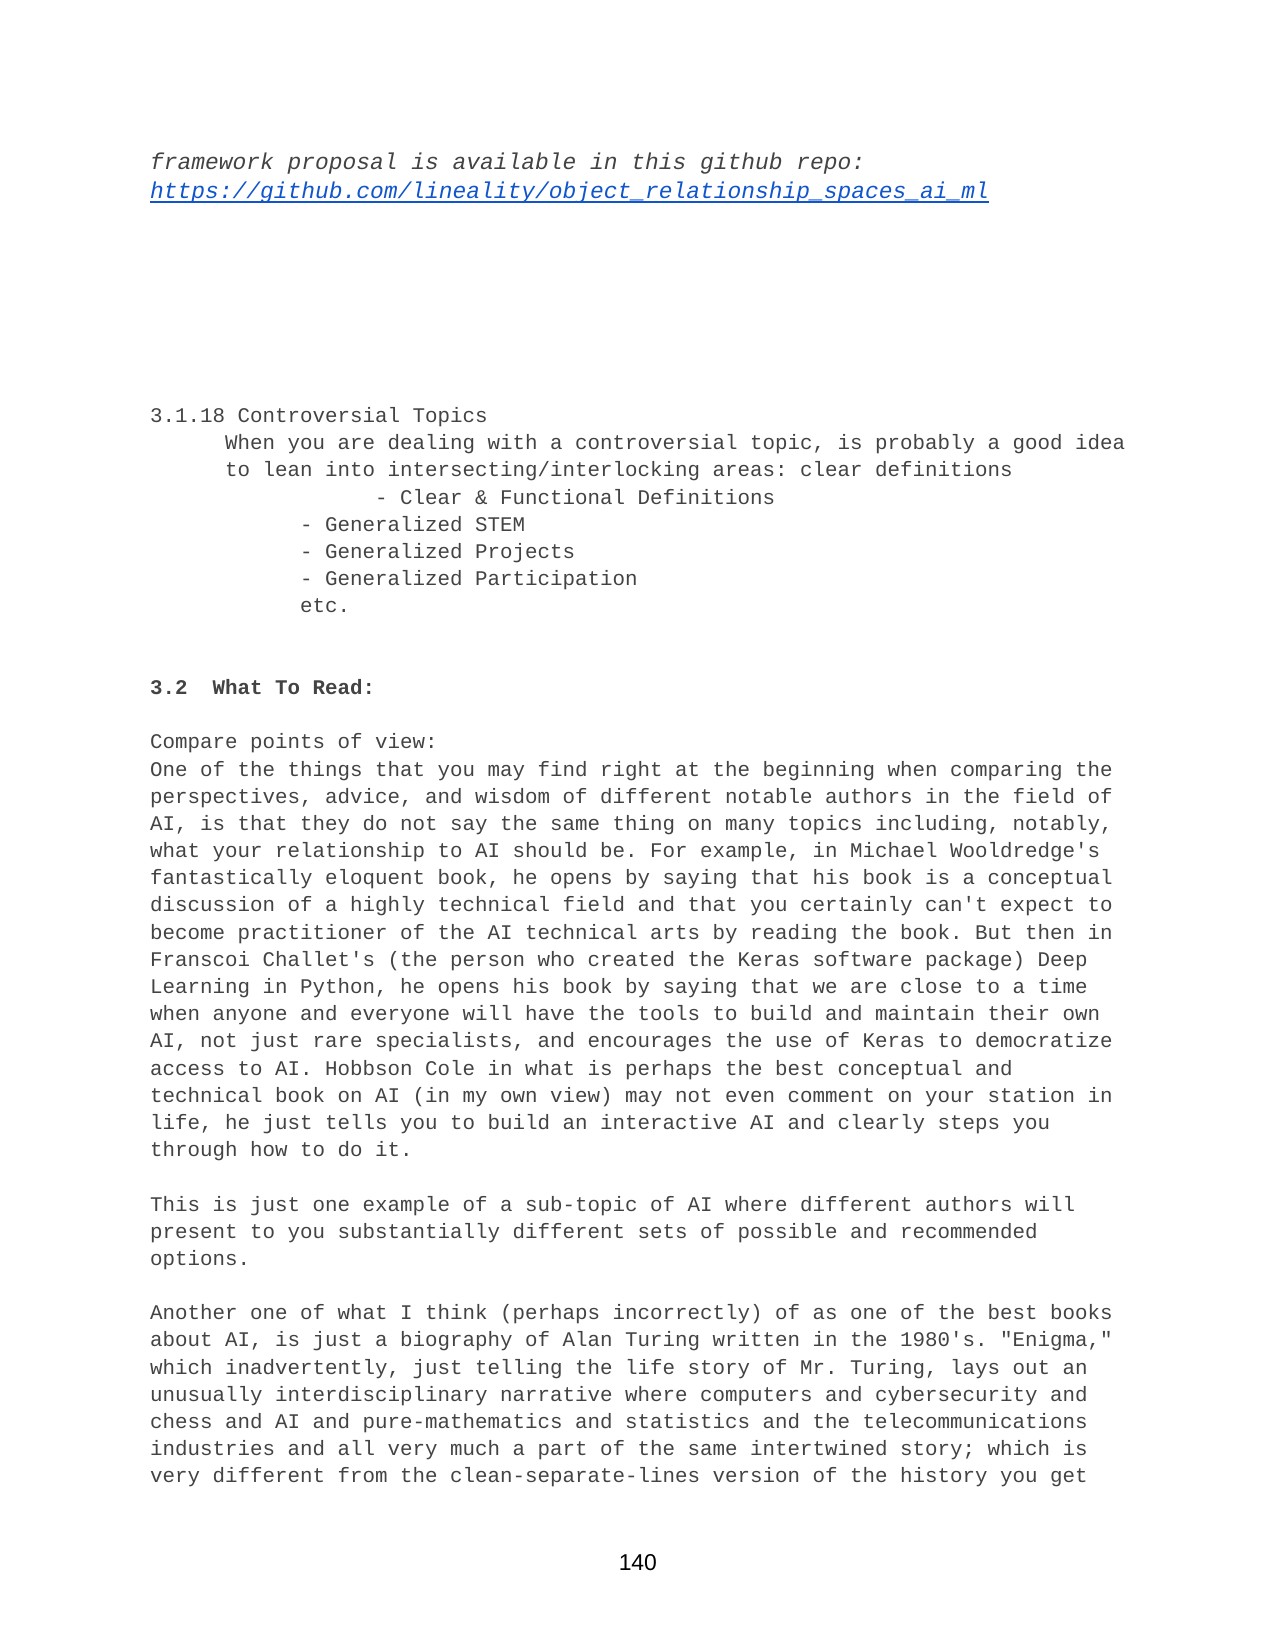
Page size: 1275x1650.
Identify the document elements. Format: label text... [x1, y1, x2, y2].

text 3.1.18 Controversial Topics [150, 405, 1125, 429]
text etc. [150, 595, 1125, 619]
text - Generalized STEM [150, 514, 1125, 537]
text 3.2 What To Read: [150, 677, 1125, 701]
text - Generalized Participation [150, 568, 1125, 592]
text Compare points of view: [150, 731, 1125, 755]
text When you are dealing with a controversial topic, is probably a good idea to lean into intersecting/interlocking areas: clear definitions [225, 432, 1125, 483]
text https://github.com/lineality/object_relationship_spaces_ai_ml [150, 180, 1125, 206]
text - Generalized Projects [150, 541, 1125, 565]
text - Clear & Functional Definitions [150, 487, 1125, 510]
text framework proposal is available in this github repo: [150, 150, 1125, 176]
text Another one of what I think (perhaps incorrectly) of as one of the best books about AI, is just a biography of Alan Turing written in the 1980's. "Enigma," which inadvertently, just telling the life story of Mr. Turing, lays out an unusually interdisciplinary narrative where computers and cybersecurity and chess and AI and pure-mathematics and statistics and the telecommunications industries and all very much a part of the same intertwined story; which is very different from the clean-separate-lines version of the history you get [150, 1302, 1125, 1489]
text This is just one example of a sub-topic of AI where different authors will present to you substantially different sets of possible and recommended options. [150, 1193, 1125, 1272]
text One of the things that you may find right at the beginning when comparing the perspectives, advice, and wisdom of different notable authors in the field of AI, is that they do not say the same thing on many topics including, notably, what your relationship to AI should be. For example, in Michael Wooldredge's fantastically eloquent book, he opens by saying that his book is a conceptual discussion of a highly technical field and that you certainly can't expect to become practitioner of the AI technical arts by reading the book. But then in Franscoi Challet's (the person who created the Keras software package) Deep Learning in Python, he opens his book by saying that we are close to a time when anyone and everyone will have the tools to build and maintain their own AI, not just rare specialists, and encourages the use of Keras to democratize access to AI. Hobbson Cole in what is perhaps the best conceptual and technical book on AI (in my own view) may not even comment on your station in life, he just tells you to build an interactive AI and clearly steps you through how to do it. [150, 758, 1125, 1163]
